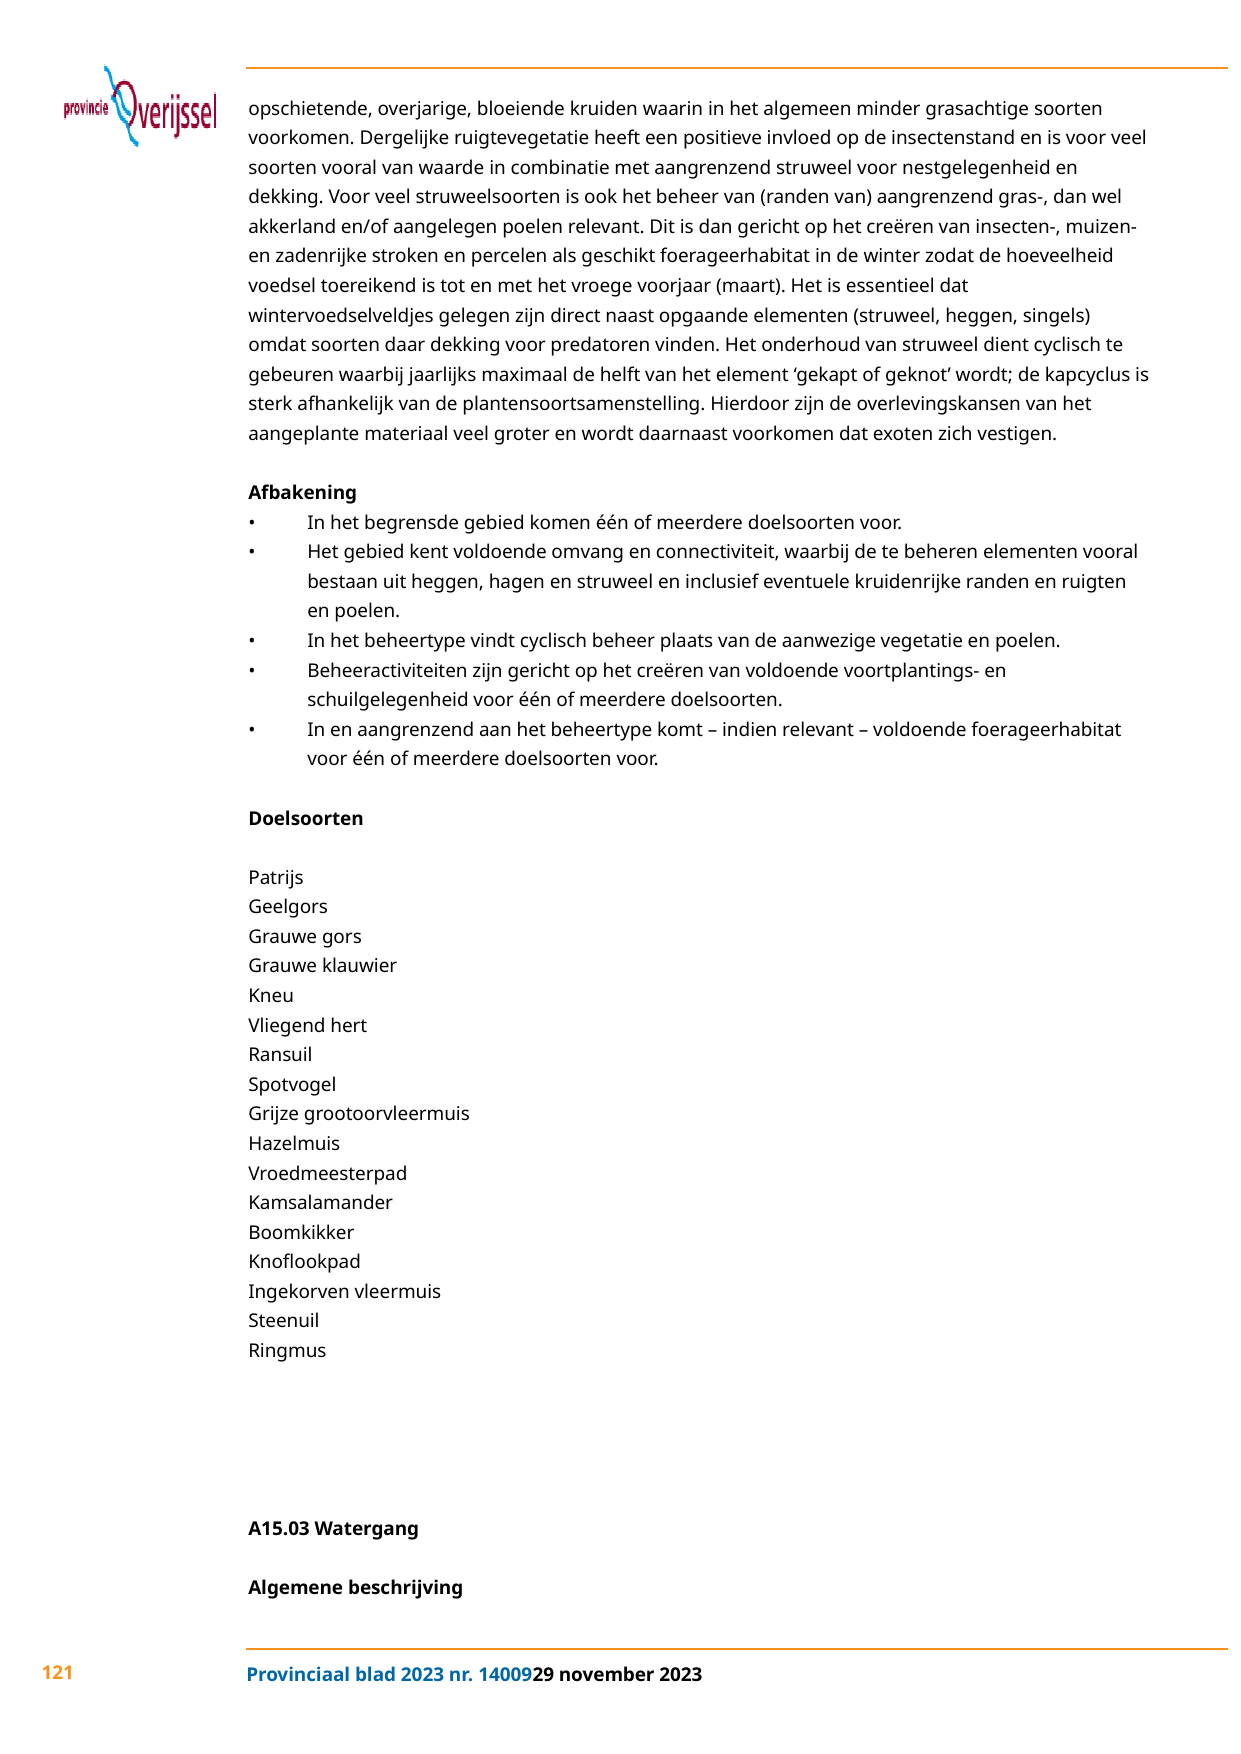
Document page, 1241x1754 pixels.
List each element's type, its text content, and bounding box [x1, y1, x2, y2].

list In het beheertype vindt cyclisch beheer plaats van de aanwezige vegetatie en poelen. [248, 627, 1152, 653]
text Vliegend hert [248, 1012, 1152, 1038]
text Ransuil [248, 1041, 1152, 1067]
list Het gebied kent voldoende omvang en connectiviteit, waarbij de te beheren elementen vooral bestaan uit heggen, hagen en struweel en inclusief eventuele kruidenrijke randen en ruigten en poelen. [248, 538, 1152, 623]
text Afbakening [248, 479, 1152, 505]
text Spotvogel [248, 1071, 1152, 1097]
text Kneu [248, 982, 1152, 1008]
text Grauwe gors [248, 923, 1152, 949]
text Geelgors [248, 893, 1152, 919]
text Grijze grootoorvleermuis [248, 1101, 1152, 1126]
list Beheeractiviteiten zijn gericht op het creëren van voldoende voortplantings- en schuilgelegenheid voor één of meerdere doelsoorten. [248, 657, 1152, 712]
text Steenuil [248, 1308, 1152, 1333]
text Algemene beschrijving [248, 1574, 1152, 1600]
text Ingekorven vleermuis [248, 1278, 1152, 1304]
text Vroedmeesterpad [248, 1160, 1152, 1186]
list In het begrensde gebied komen één of meerdere doelsoorten voor. [248, 509, 1152, 535]
text A15.03 Watergang [248, 1515, 1152, 1541]
text Knoflookpad [248, 1248, 1152, 1274]
text opschietende, overjarige, bloeiende kruiden waarin in het algemeen minder grasachtige soorten voorkomen. Dergelijke ruigtevegetatie heeft een positieve invloed op de insectenstand en is voor veel soorten vooral van waarde in combinatie met aangrenzend struweel voor nestgelegenheid en dekking. Voor veel struweelsoorten is ook het beheer van (randen van) aangrenzend gras-, dan wel akkerland en/of aangelegen poelen relevant. Dit is dan gericht op het creëren van insecten-, muizen- en zadenrijke stroken en percelen als geschikt foerageerhabitat in de winter zodat de hoeveelheid voedsel toereikend is tot en met het vroege voorjaar (maart). Het is essentieel dat wintervoedselveldjes gelegen zijn direct naast opgaande elementen (struweel, heggen, singels) omdat soorten daar dekking voor predatoren vinden. Het onderhoud van struweel dient cyclisch te gebeuren waarbij jaarlijks maximaal de helft van het element ‘gekapt of geknot’ wordt; de kapcyclus is sterk afhankelijk van de plantensoortsamenstelling. Hierdoor zijn de overlevingskansen van het aangeplante materiaal veel groter en wordt daarnaast voorkomen dat exoten zich vestigen. [248, 95, 1152, 446]
text Doelsoorten [248, 805, 1152, 831]
text Hazelmuis [248, 1130, 1152, 1156]
text Grauwe klauwier [248, 953, 1152, 978]
text Patrijs [248, 864, 1152, 890]
list In en aangrenzend aan het beheertype komt – indien relevant – voldoende foerageerhabitat voor één of meerdere doelsoorten voor. [248, 716, 1152, 771]
picture [41, 47, 231, 172]
text Boomkikker [248, 1219, 1152, 1245]
text Ringmus [248, 1337, 1152, 1363]
text Kamsalamander [248, 1189, 1152, 1215]
